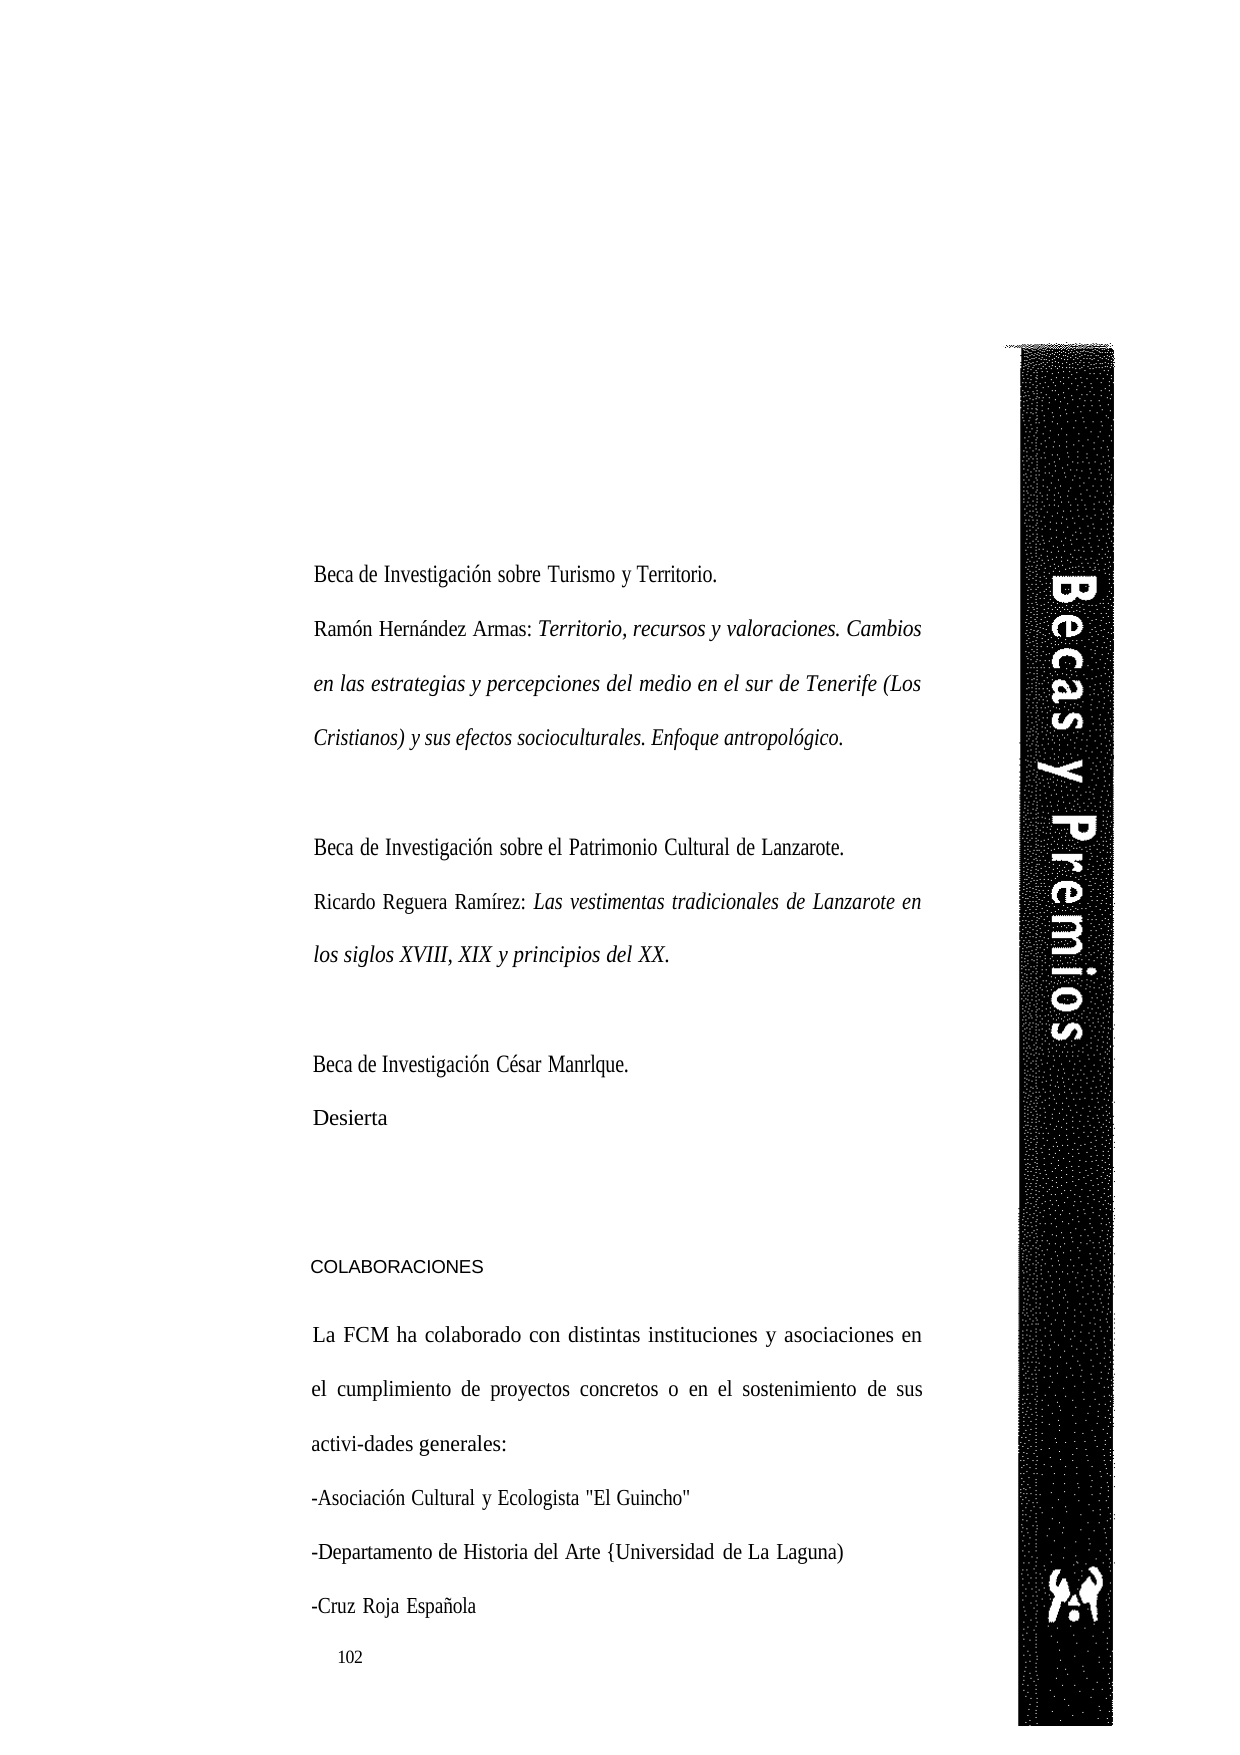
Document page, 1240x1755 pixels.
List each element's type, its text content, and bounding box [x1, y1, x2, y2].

text [1116, 1104, 1136, 1130]
text Ramón Hernández Armas: Territorio, recursos y valoraciones. Cambios en las estrategias y percepciones del medio en el sur de Tenerife (Los Cristianos) y sus efectos socioculturales. Enfoque antropológico. [313, 614, 924, 751]
text [1116, 1256, 1136, 1277]
text Desierta [313, 1104, 1003, 1130]
text COLABORACIONES [310, 1256, 1003, 1277]
text -Asociación Cultural y Ecologista "El Guincho" [311, 1484, 1003, 1510]
text [1116, 1592, 1136, 1618]
text -Cruz Roja Española [311, 1592, 1003, 1618]
text Beca de Investigación sobre el Patrimonio Cultural de Lanzarote. [314, 832, 1003, 860]
text Beca de Investigación César Manrlque. [313, 1049, 1003, 1077]
text La FCM ha colaborado con distintas instituciones y asociaciones en el cumplimiento de proyectos concretos o en el sostenimiento de sus activi-dades generales: [311, 1321, 922, 1456]
text -Departamento de Historia del Arte {Universidad de La Laguna) [311, 1538, 1003, 1564]
text Beca de Investigación sobre Turismo y Territorio. [314, 559, 1003, 588]
text Ricardo Reguera Ramírez: Las vestimentas tradicionales de Lanzarote en los siglos XVIII, XIX y principios del XX. [313, 887, 925, 967]
